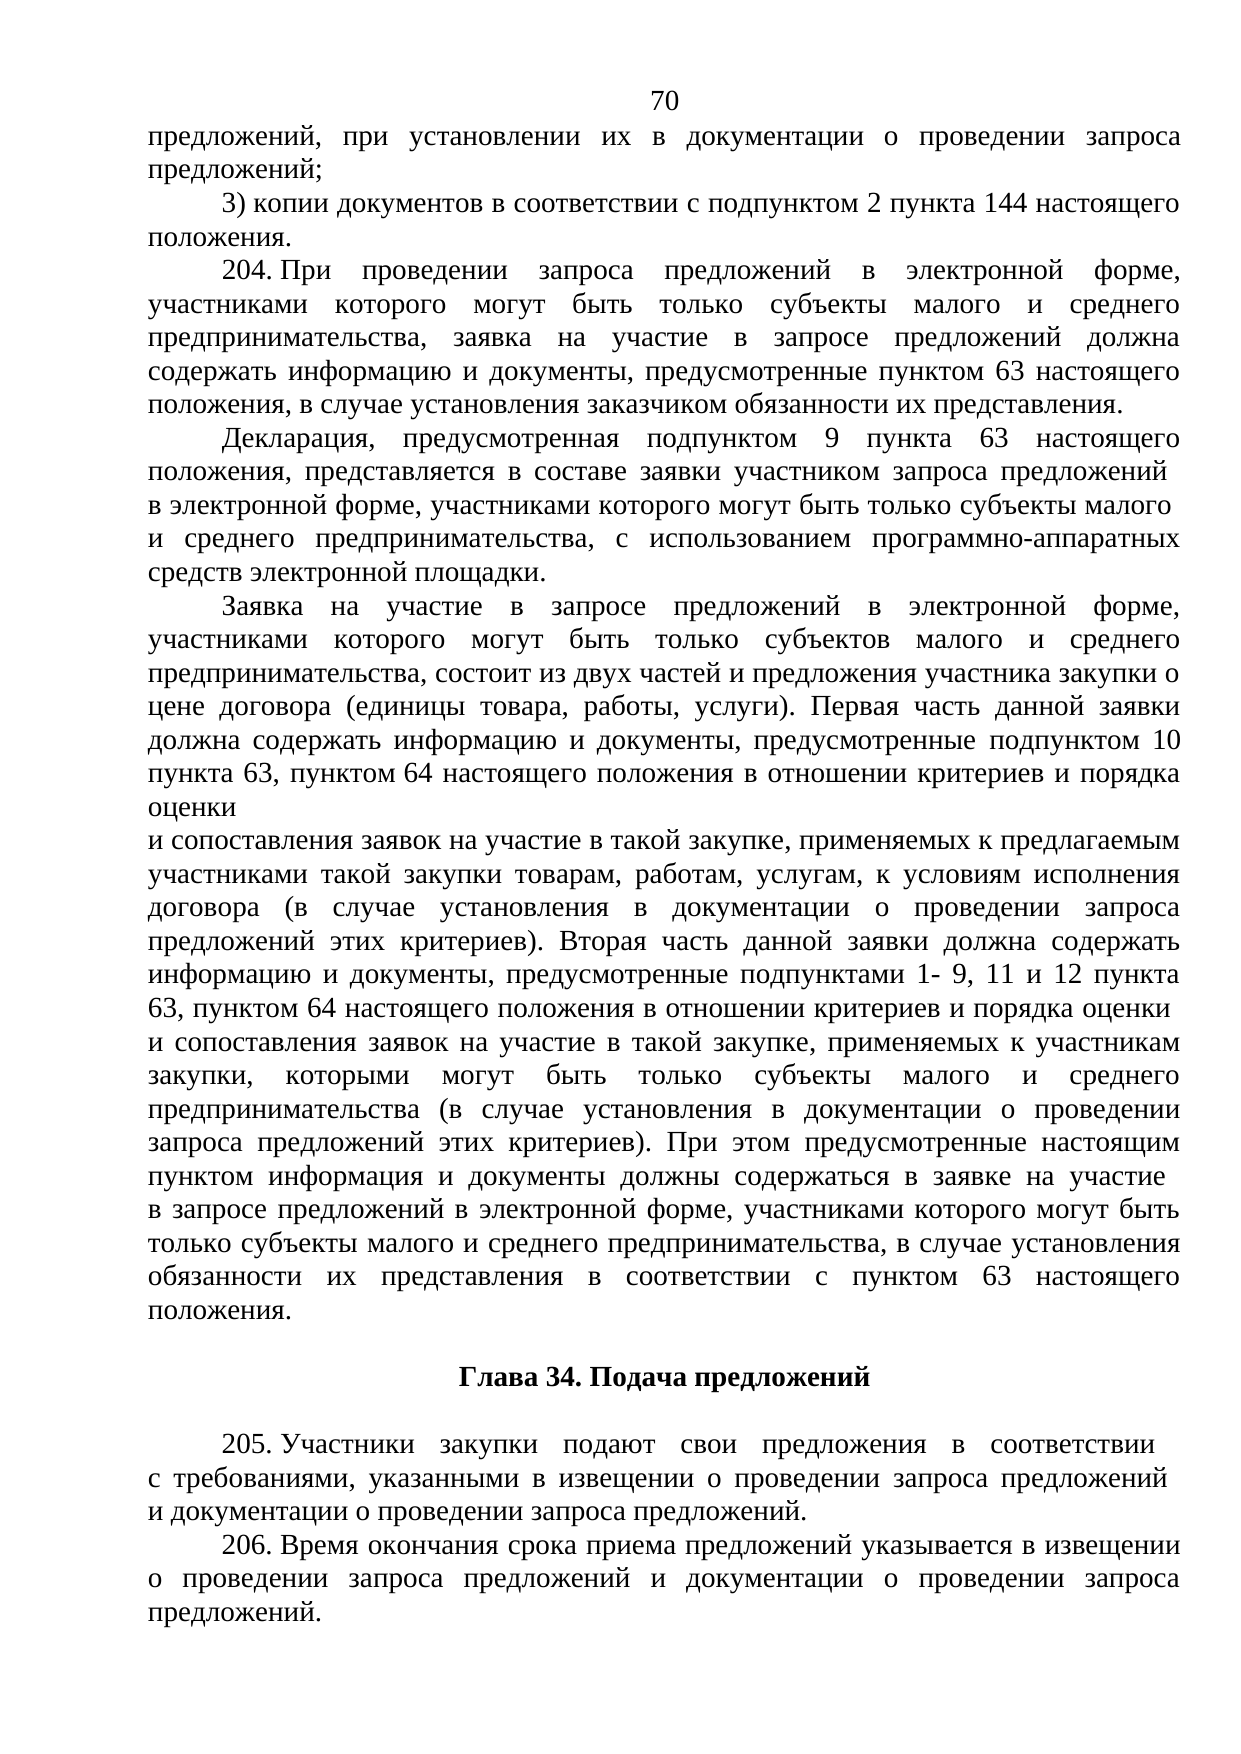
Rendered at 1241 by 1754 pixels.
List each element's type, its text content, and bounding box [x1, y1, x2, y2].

text Декларация, предусмотренная подпунктом 9 пункта 63 настоящего положения, представляется в составе заявки участником запроса предложений в электронной форме, участниками которого могут быть только субъекты малого и среднего предпринимательства, с использованием программно-аппаратных средств электронной площадки. [148, 420, 1181, 588]
text 3) копии документов в соответствии с подпунктом 2 пункта 144 настоящего положения. [148, 185, 1181, 252]
text 205. Участники закупки подают свои предложения в соответствии с требованиями, указанными в извещении о проведении запроса предложений и документации о проведении запроса предложений. [148, 1426, 1181, 1527]
text Глава 34. Подача предложений [148, 1359, 1181, 1393]
text Заявка на участие в запросе предложений в электронной форме, участниками которого могут быть только субъектов малого и среднего предпринимательства, состоит из двух частей и предложения участника закупки о цене договора (единицы товара, работы, услуги). Первая часть данной заявки должна содержать информацию и документы, предусмотренные подпунктом 10 пункта 63, пунктом 64 настоящего положения в отношении критериев и порядка оценки и сопоставления заявок на участие в такой закупке, применяемых к предлагаемым участниками такой закупки товарам, работам, услугам, к условиям исполнения договора (в случае установления в документации о проведении запроса предложений этих критериев). Вторая часть данной заявки должна содержать информацию и документы, предусмотренные подпунктами 1- 9, 11 и 12 пункта 63, пунктом 64 настоящего положения в отношении критериев и порядка оценки и сопоставления заявок на участие в такой закупке, применяемых к участникам закупки, которыми могут быть только субъекты малого и среднего предпринимательства (в случае установления в документации о проведении запроса предложений этих критериев). При этом предусмотренные настоящим пунктом информация и документы должны содержаться в заявке на участие в запросе предложений в электронной форме, участниками которого могут быть только субъекты малого и среднего предпринимательства, в случае установления обязанности их представления в соответствии с пунктом 63 настоящего положения. [148, 588, 1181, 1326]
text 206. Время окончания срока приема предложений указывается в извещении о проведении запроса предложений и документации о проведении запроса предложений. [148, 1527, 1181, 1627]
text 204. При проведении запроса предложений в электронной форме, участниками которого могут быть только субъекты малого и среднего предпринимательства, заявка на участие в запросе предложений должна содержать информацию и документы, предусмотренные пунктом 63 настоящего положения, в случае установления заказчиком обязанности их представления. [148, 252, 1181, 420]
text предложений, при установлении их в документации о проведении запроса предложений; [148, 118, 1181, 185]
